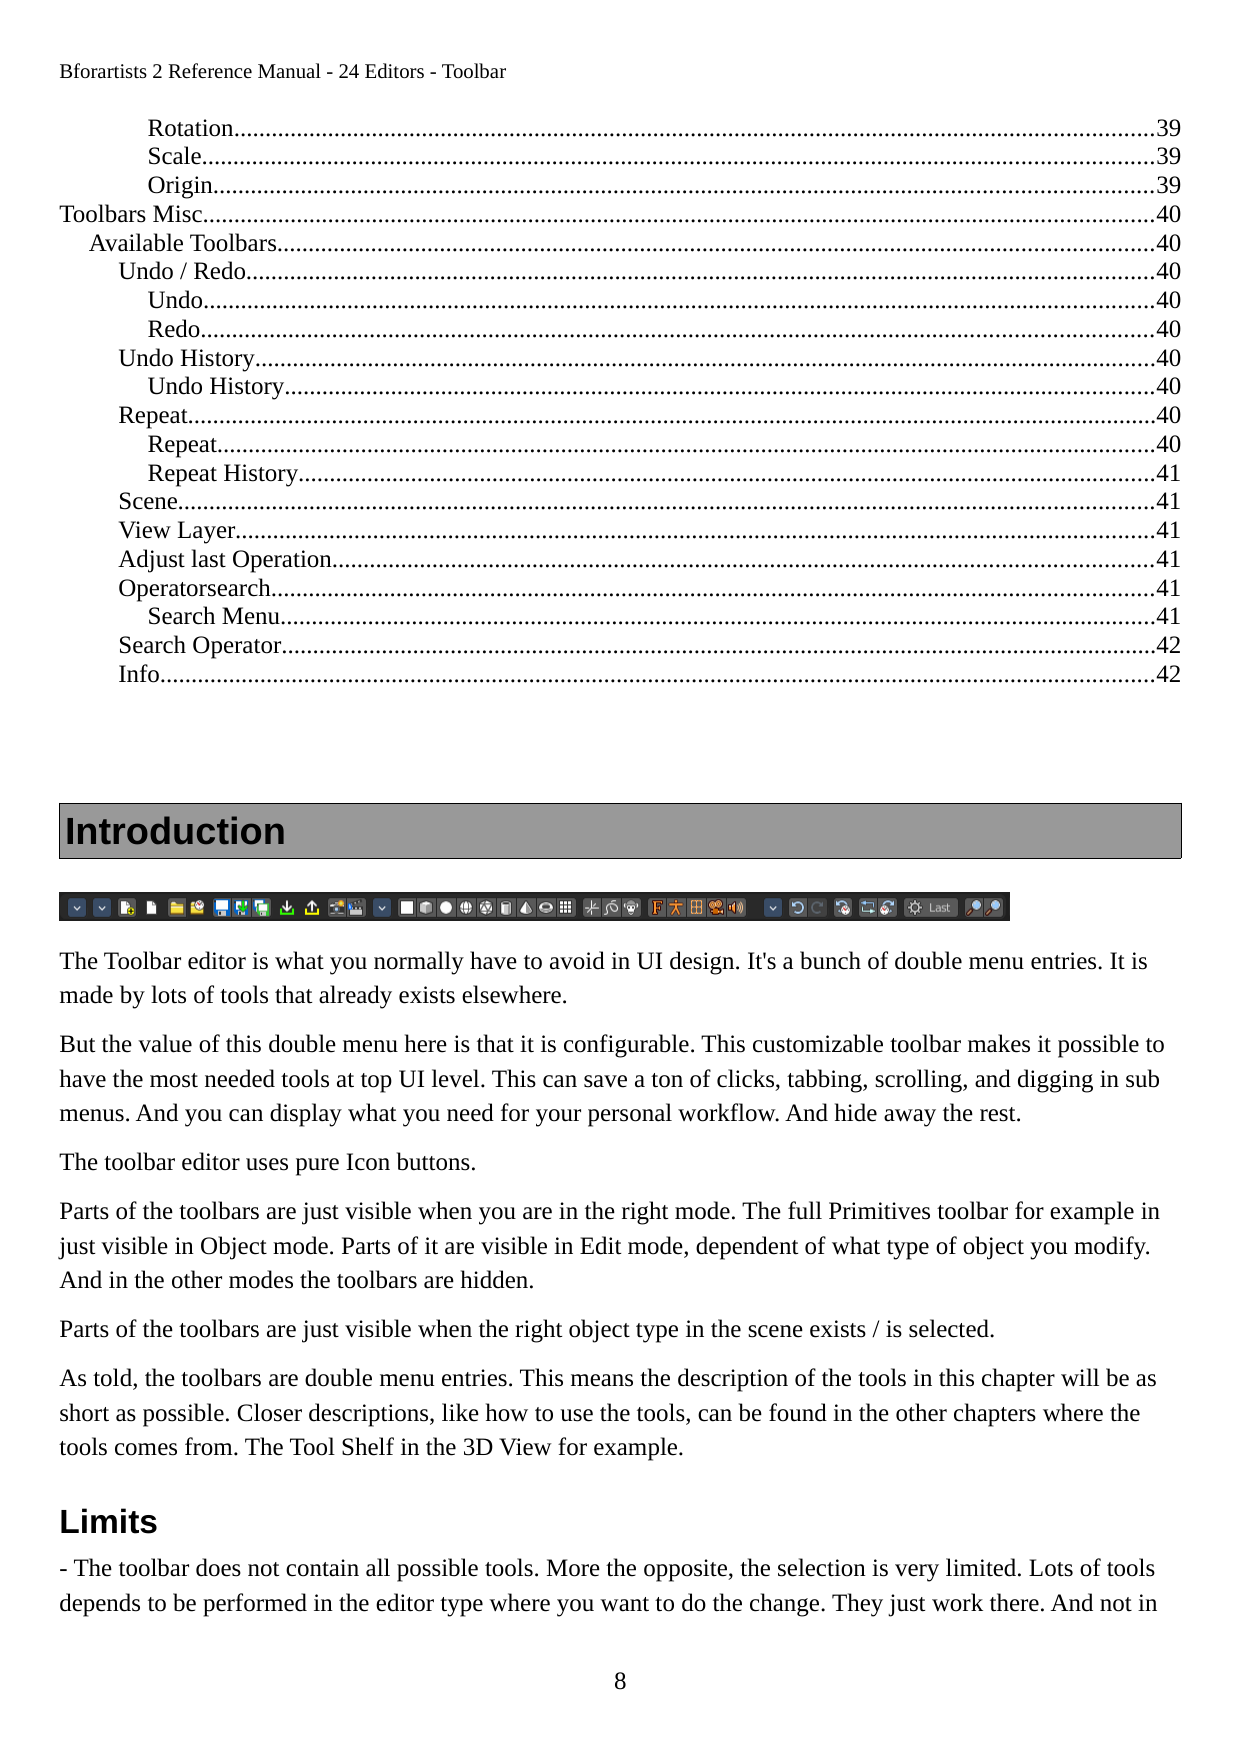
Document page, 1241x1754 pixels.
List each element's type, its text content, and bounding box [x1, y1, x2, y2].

text Origin 39 [147, 170, 1181, 199]
picture [59, 892, 1010, 921]
text View Layer 41 [118, 515, 1181, 544]
text Available Toolbars 40 [88, 228, 1181, 256]
text The toolbar editor uses pure Icon buttons. [59, 1147, 1181, 1176]
text Parts of the toolbars are just visible when the right object type in the scene exists / is selected. [59, 1314, 1181, 1343]
text But the value of this double menu here is that it is configurable. This customizable toolbar makes it possible to have the most needed tools at top UI level. This can save a ton of clicks, tabbing, scrolling, and digging in sub menus. And you can display what you need for your personal workflow. And hide away the rest. [59, 1029, 1181, 1127]
text Info 42 [118, 659, 1181, 688]
text Rotation 39 [147, 113, 1181, 141]
text As told, the toolbars are double menu entries. This means the description of the tools in this chapter will be as short as possible. Closer descriptions, like how to use the tools, can be found in the other chapters where the tools comes from. The Tool Shelf in the 3D View for example. [59, 1363, 1181, 1461]
text Repeat History 41 [147, 458, 1181, 486]
table_header Introduction [60, 804, 1181, 858]
text The Toolbar editor is what you normally have to avoid in UI design. It's a bunch of double menu entries. It is made by lots of tools that already exists elsewhere. [59, 946, 1181, 1009]
subtitle Limits [59, 1502, 1181, 1541]
text Toolbars Misc 40 [59, 199, 1181, 228]
text Adjust last Operation 41 [118, 544, 1181, 573]
text Search Menu 41 [147, 601, 1181, 630]
text - The toolbar does not contain all possible tools. More the opposite, the selection is very limited. Lots of tools depends to be performed in the editor type where you want to do the change. They just work there. And not in [59, 1553, 1181, 1617]
text Undo History 40 [147, 371, 1181, 400]
text Redo 40 [147, 314, 1181, 343]
text Search Operator 42 [118, 630, 1181, 659]
text Undo / Redo 40 [118, 256, 1181, 285]
text Scale 39 [147, 141, 1181, 170]
text Repeat 40 [147, 429, 1181, 458]
text Repeat 40 [118, 400, 1181, 429]
text Undo 40 [147, 285, 1181, 314]
text Parts of the toolbars are just visible when you are in the right mode. The full Primitives toolbar for example in just visible in Object mode. Parts of it are visible in Edit mode, dependent of what type of object you modify. And in the other modes the toolbars are hidden. [59, 1196, 1181, 1294]
text Scene 41 [118, 486, 1181, 515]
text Undo History 40 [118, 343, 1181, 371]
text Operatorsearch 41 [118, 573, 1181, 601]
